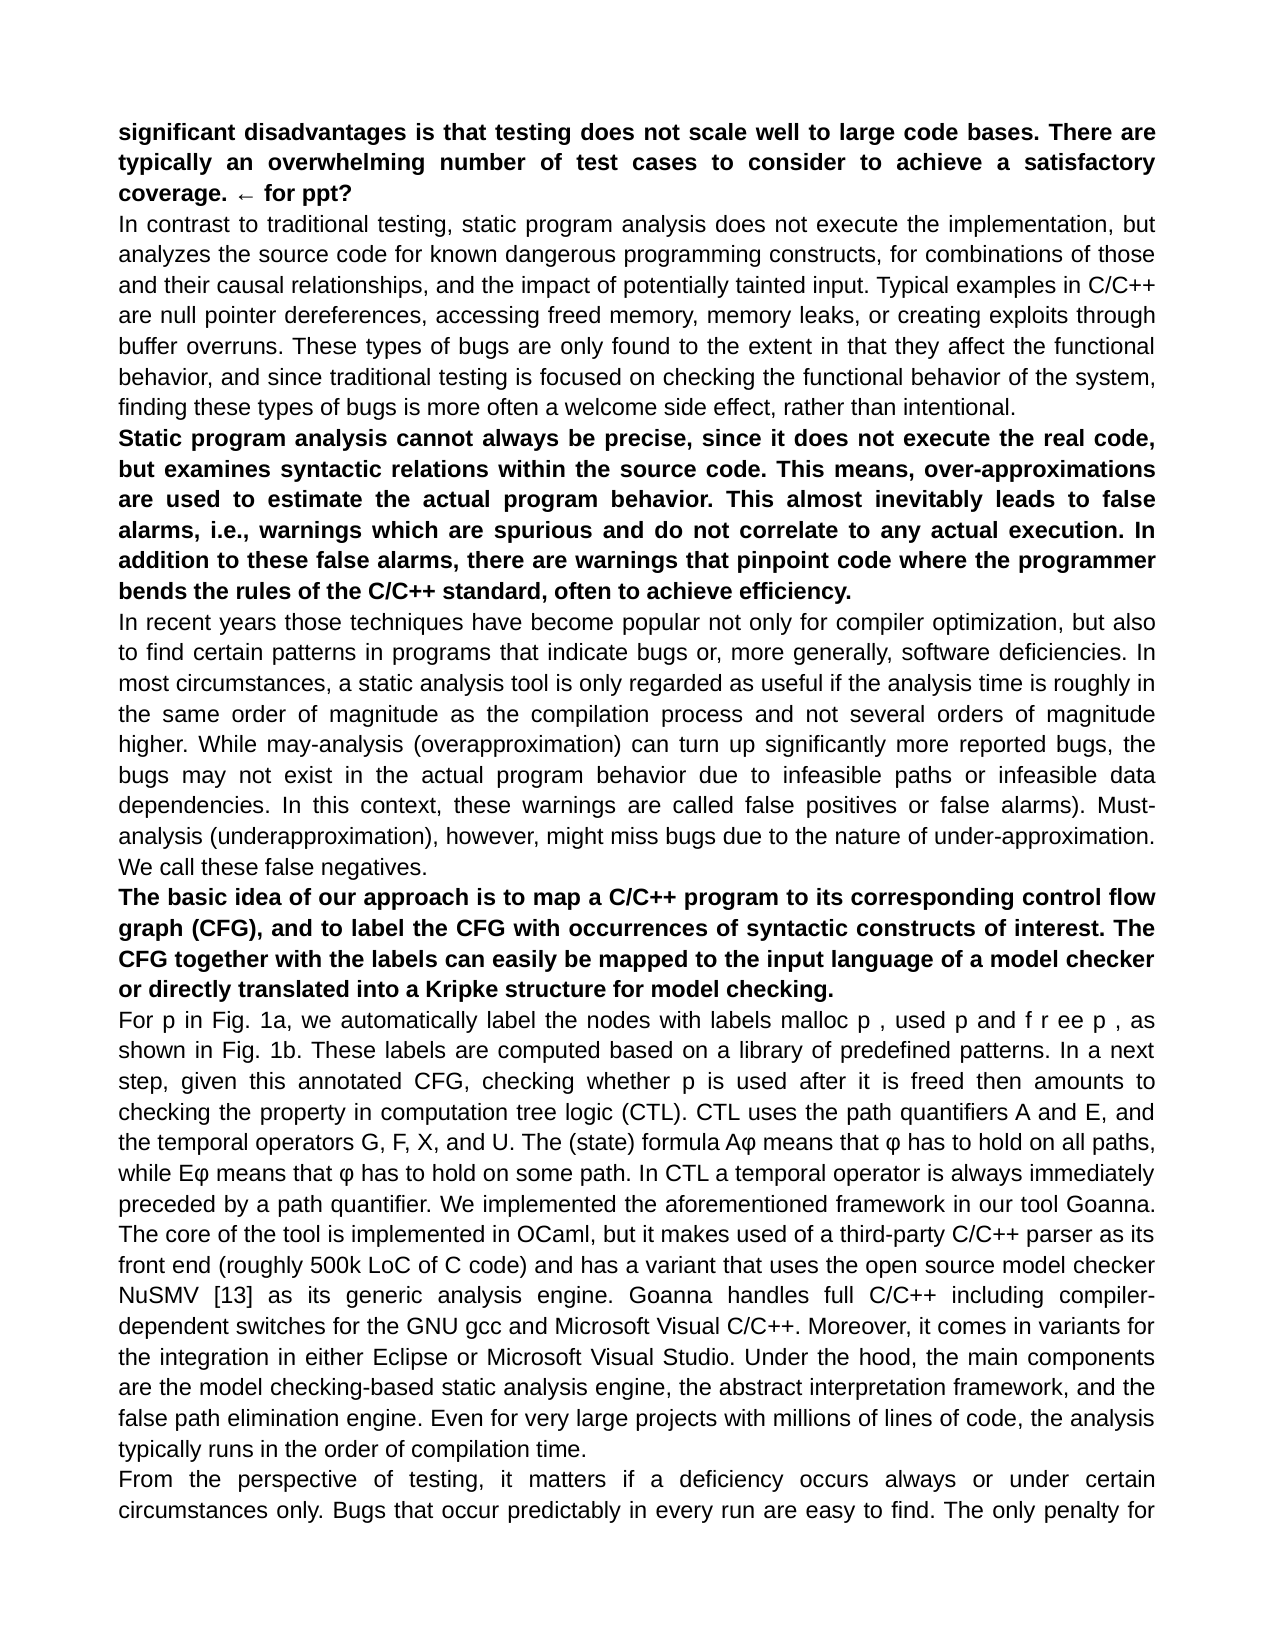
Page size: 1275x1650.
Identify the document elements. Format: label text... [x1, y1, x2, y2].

text In recent years those techniques have become popular not only for compiler optimization, but also to find certain patterns in programs that indicate bugs or, more generally, software deficiencies. In most circumstances, a static analysis tool is only regarded as useful if the analysis time is roughly in the same order of magnitude as the compilation process and not several orders of magnitude higher. While may-analysis (overapproximation) can turn up significantly more reported bugs, the bugs may not exist in the actual program behavior due to infeasible paths or infeasible data dependencies. In this context, these warnings are called false positives or false alarms). Must-analysis (underapproximation), however, might miss bugs due to the nature of under-approximation. We call these false negatives. [118, 608, 1157, 880]
text For p in Fig. 1a, we automatically label the nodes with labels malloc p , used p and f r ee p , as shown in Fig. 1b. These labels are computed based on a library of predefined patterns. In a next step, given this annotated CFG, checking whether p is used after it is freed then amounts to checking the property in computation tree logic (CTL). CTL uses the path quantifiers A and E, and the temporal operators G, F, X, and U. The (state) formula Aφ means that φ has to hold on all paths, while Eφ means that φ has to hold on some path. In CTL a temporal operator is always immediately preceded by a path quantifier. We implemented the aforementioned framework in our tool Goanna. The core of the tool is implemented in OCaml, but it makes used of a third-party C/C++ parser as its front end (roughly 500k LoC of C code) and has a variant that uses the open source model checker NuSMV [13] as its generic analysis engine. Goanna handles full C/C++ including compiler-dependent switches for the GNU gcc and Microsoft Visual C/C++. Moreover, it comes in variants for the integration in either Eclipse or Microsoft Visual Studio. Under the hood, the main components are the model checking-based static analysis engine, the abstract interpretation framework, and the false path elimination engine. Even for very large projects with millions of lines of code, the analysis typically runs in the order of compilation time. [118, 1006, 1157, 1462]
text From the perspective of testing, it matters if a deficiency occurs always or under certain circumstances only. Bugs that occur predictably in every run are easy to find. The only penalty for [118, 1466, 1157, 1523]
text In contrast to traditional testing, static program analysis does not execute the implementation, but analyzes the source code for known dangerous programming constructs, for combinations of those and their causal relationships, and the impact of potentially tainted input. Typical examples in C/C++ are null pointer dereferences, accessing freed memory, memory leaks, or creating exploits through buffer overruns. These types of bugs are only found to the extent in that they affect the functional behavior, and since traditional testing is focused on checking the functional behavior of the system, finding these types of bugs is more often a welcome side effect, rather than intentional. [118, 210, 1157, 421]
text Static program analysis cannot always be precise, since it does not execute the real code, but examines syntactic relations within the source code. This means, over-approximations are used to estimate the actual program behavior. This almost inevitably leads to false alarms, i.e., warnings which are spurious and do not correlate to any actual execution. In addition to these false alarms, there are warnings that pinpoint code where the programmer bends the rules of the C/C++ standard, often to achieve efficiency. [118, 424, 1157, 604]
text significant disadvantages is that testing does not scale well to large code bases. There are typically an overwhelming number of test cases to consider to achieve a satisfactory coverage. ← for ppt? [118, 118, 1157, 206]
text The basic idea of our approach is to map a C/C++ program to its corresponding control flow graph (CFG), and to label the CFG with occurrences of syntactic constructs of interest. The CFG together with the labels can easily be mapped to the input language of a model checker or directly translated into a Kripke structure for model checking. [118, 884, 1157, 1002]
